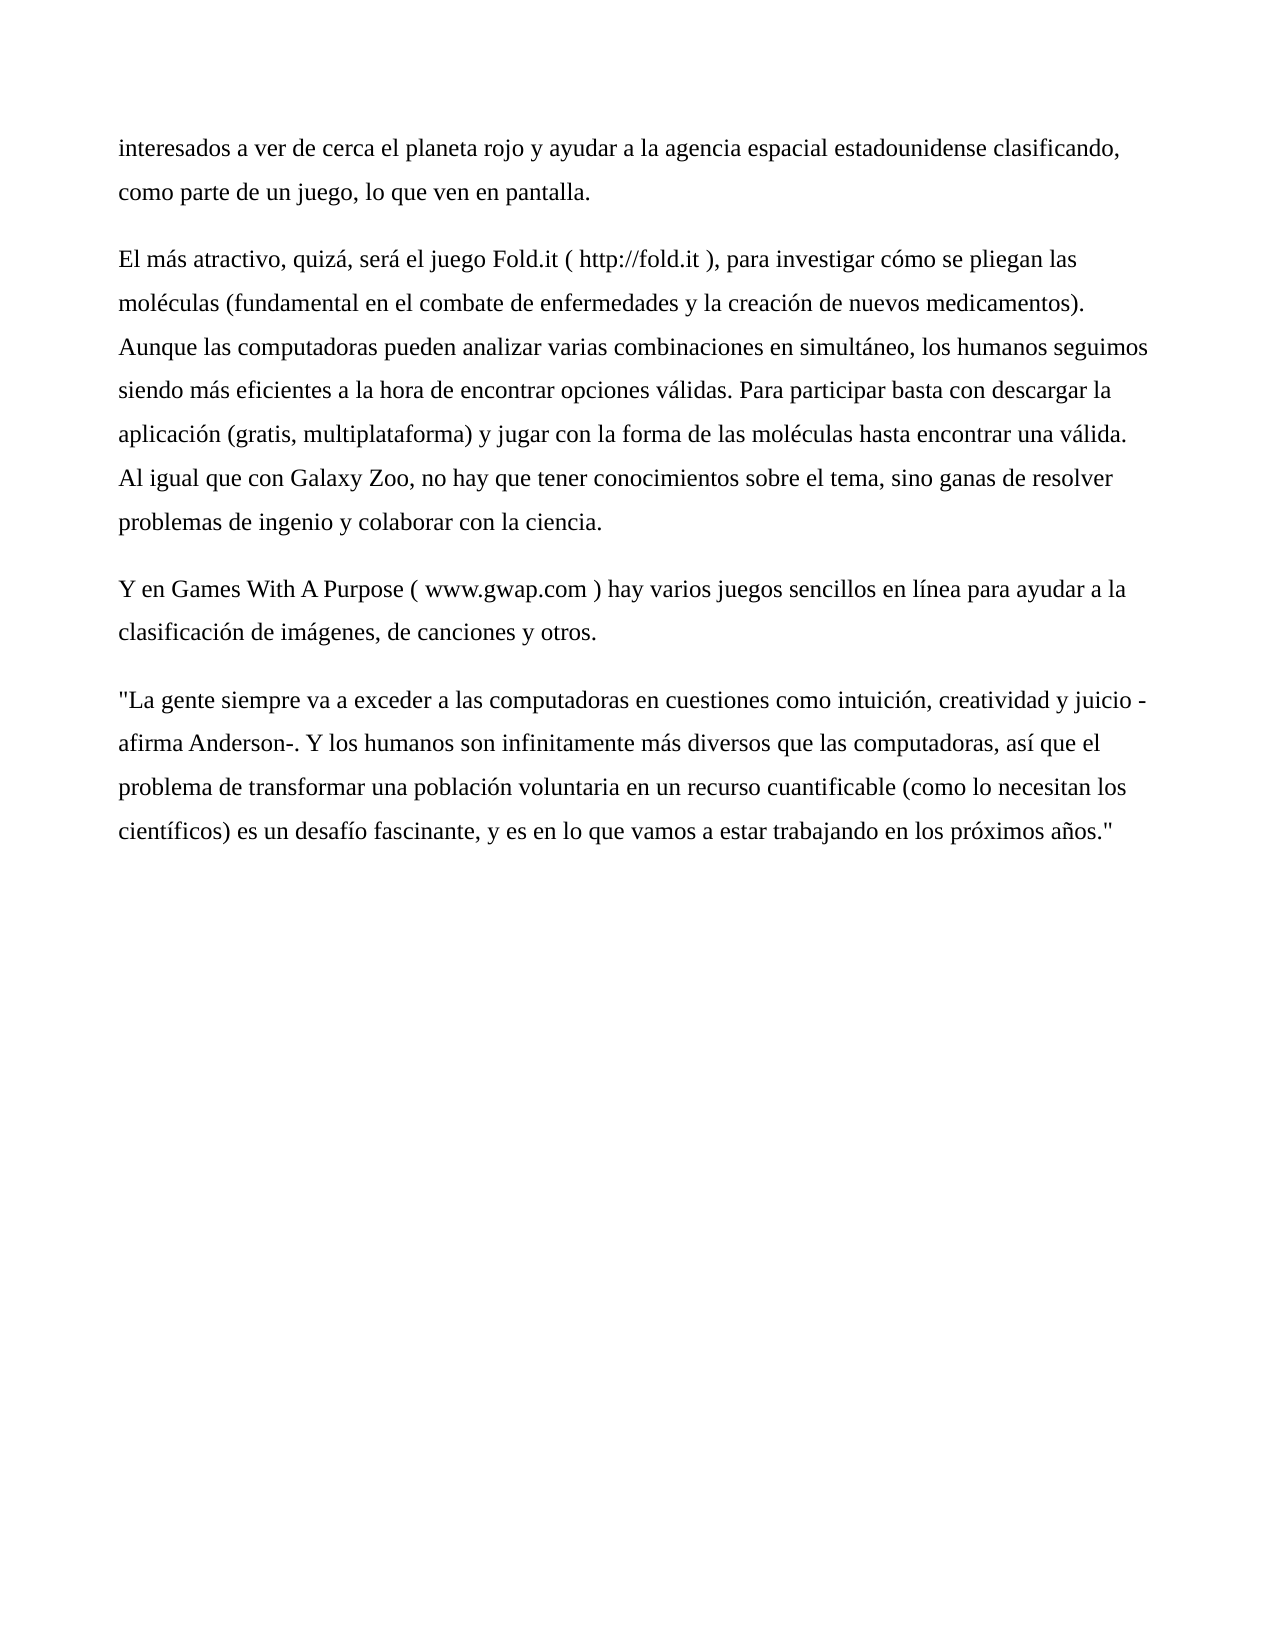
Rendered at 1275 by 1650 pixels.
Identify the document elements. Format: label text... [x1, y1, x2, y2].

text interesados a ver de cerca el planeta rojo y ayudar a la agencia espacial estadounidense clasificando, como parte de un juego, lo que ven en pantalla. [118, 118, 1157, 206]
text Y en Games With A Purpose ( www.gwap.com ) hay varios juegos sencillos en línea para ayudar a la clasificación de imágenes, de canciones y otros. [118, 559, 1157, 646]
text El más atractivo, quizá, será el juego Fold.it ( http://fold.it ), para investigar cómo se pliegan las moléculas (fundamental en el combate de enfermedades y la creación de nuevos medicamentos). Aunque las computadoras pueden analizar varias combinaciones en simultáneo, los humanos seguimos siendo más eficientes a la hora de encontrar opciones válidas. Para participar basta con descargar la aplicación (gratis, multiplataforma) y jugar con la forma de las moléculas hasta encontrar una válida. Al igual que con Galaxy Zoo, no hay que tener conocimientos sobre el tema, sino ganas de resolver problemas de ingenio y colaborar con la ciencia. [118, 229, 1157, 535]
text "La gente siempre va a exceder a las computadoras en cuestiones como intuición, creatividad y juicio -afirma Anderson-. Y los humanos son infinitamente más diversos que las computadoras, así que el problema de transformar una población voluntaria en un recurso cuantificable (como lo necesitan los científicos) es un desafío fascinante, y es en lo que vamos a estar trabajando en los próximos años." [118, 670, 1157, 845]
